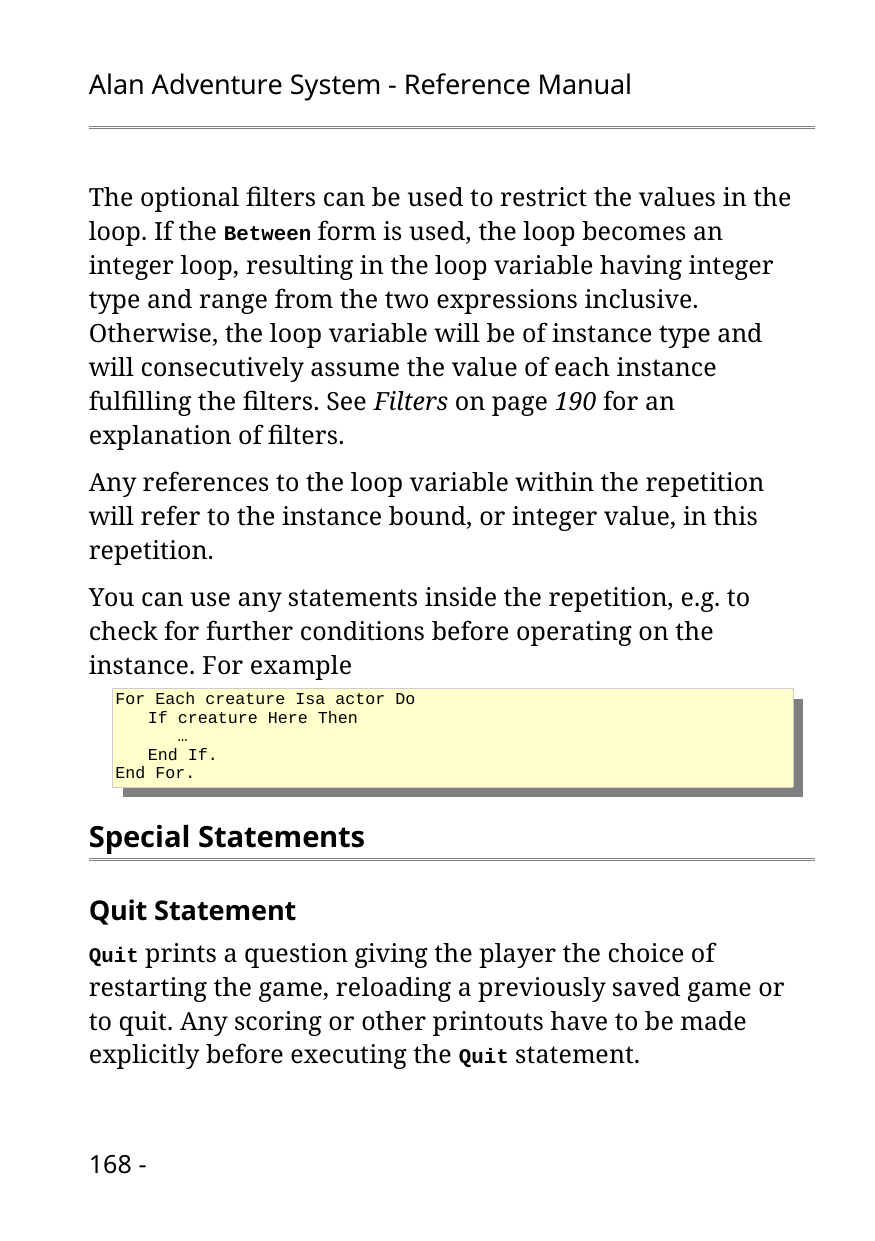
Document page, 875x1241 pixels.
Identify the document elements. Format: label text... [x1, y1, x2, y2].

subtitle Quit Statement [88, 891, 815, 928]
text Any references to the loop variable within the repetition will refer to the instance bound, or integer value, in this repetition. [88, 465, 815, 567]
subtitle Special Statements [88, 816, 815, 860]
text Quit prints a question giving the player the choice of restarting the game, re­loading a previously saved game or to quit. Any scoring or other printouts have to be made explicitly before executing the Quit statement. [88, 936, 815, 1071]
text For Each creature Isa actor Do If creature Here Then … End If. End For. [113, 689, 793, 787]
text The optional filters can be used to restrict the values in the loop. If the Between form is used, the loop becomes an integer loop, resulting in the loop variable having integer type and range from the two expressions inclusive. Otherwise, the loop variable will be of instance type and will consecutively assume the value of each instance fulfilling the filters. See Filters on page 151 for an explanation of filters. [88, 180, 815, 452]
text You can use any statements inside the repetition, e.g. to check for further conditions before operating on the instance. For example [88, 580, 815, 682]
